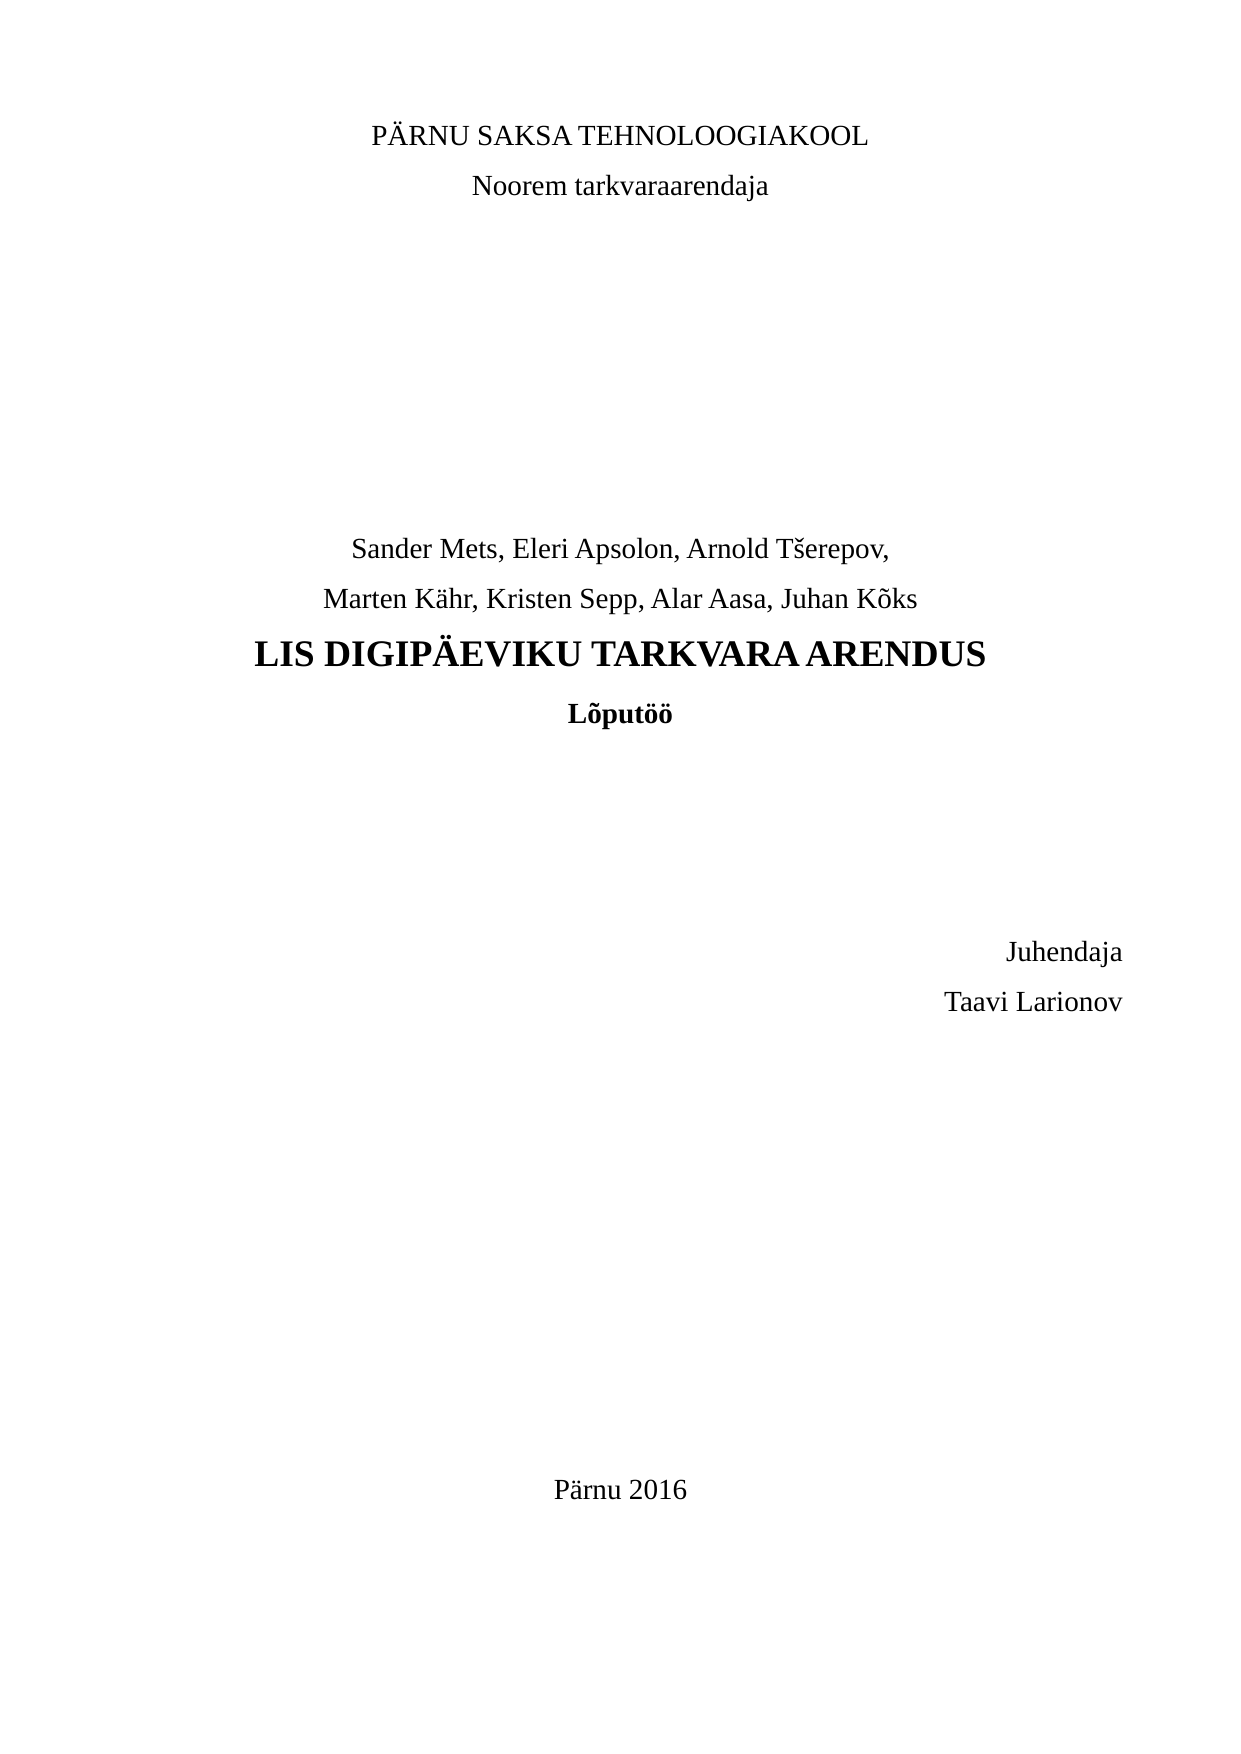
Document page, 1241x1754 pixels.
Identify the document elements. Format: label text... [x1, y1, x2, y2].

text Lõputöö [118, 696, 1122, 729]
text Noorem tarkvaraarendaja [118, 168, 1122, 202]
text Taavi Larionov [118, 984, 1122, 1018]
text Sander Mets, Eleri Apsolon, Arnold Tšerepov, Marten Kähr, Kristen Sepp, Alar Aasa, Juhan Kõks [118, 531, 1122, 614]
text Juhendaja [118, 934, 1122, 967]
text Pärnu 2016 [118, 1472, 1122, 1506]
text LIS DIGIPÄEVIKU TARKVARA ARENDUS [118, 631, 1122, 674]
text PÄRNU SAKSA TEHNOLOOGIAKOOL [118, 118, 1122, 152]
